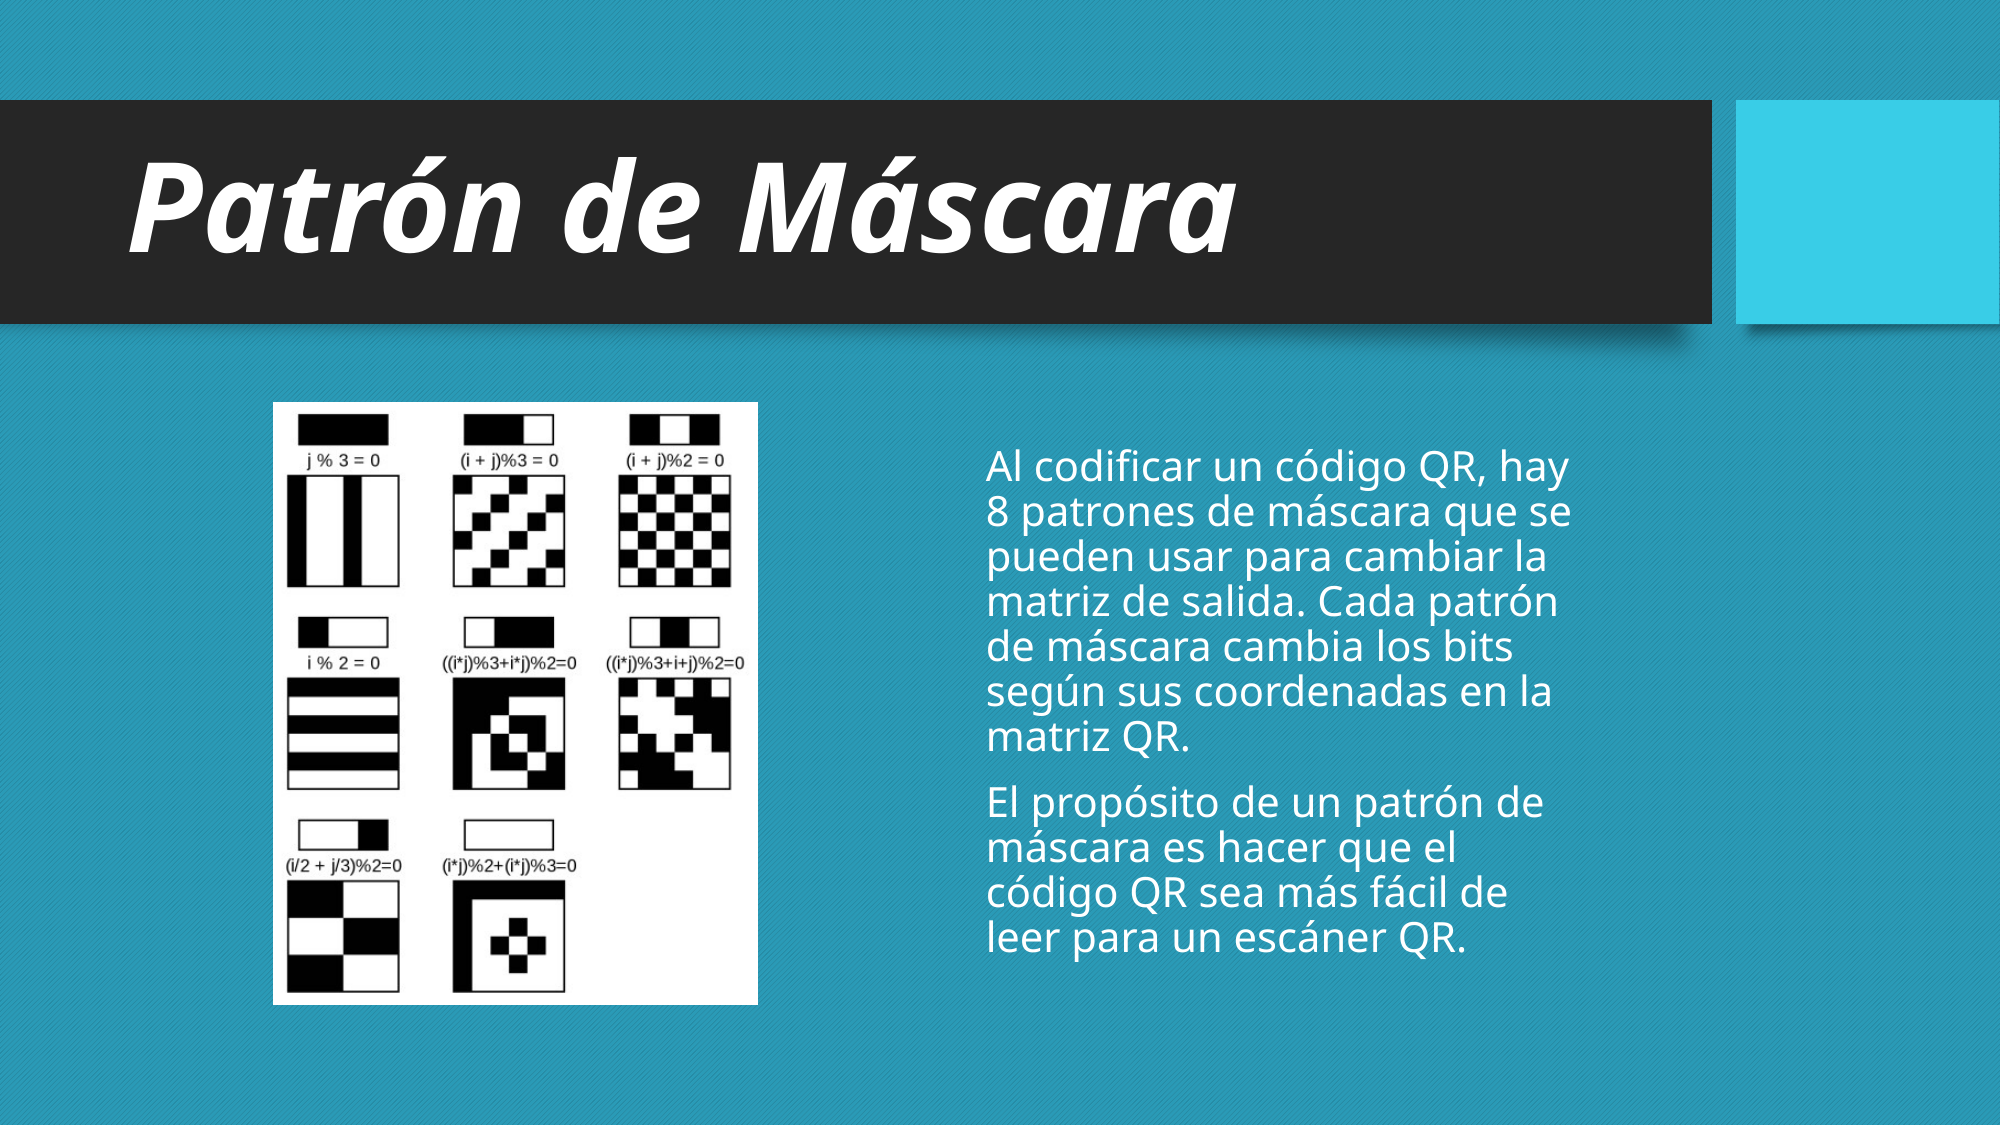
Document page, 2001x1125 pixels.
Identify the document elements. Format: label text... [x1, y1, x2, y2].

title Patrón de Máscara [111, 123, 1689, 301]
picture [273, 402, 758, 1005]
list Al codificar un código QR, hay 8 patrones de máscara que se pueden usar para cambiar la matriz de salida. Cada patrón de máscara cambia los bits según sus coordenadas en la matriz QR. El propósito de un patrón de máscara es hacer que el código QR sea más fácil de leer para un escáner QR. [970, 404, 1593, 1003]
